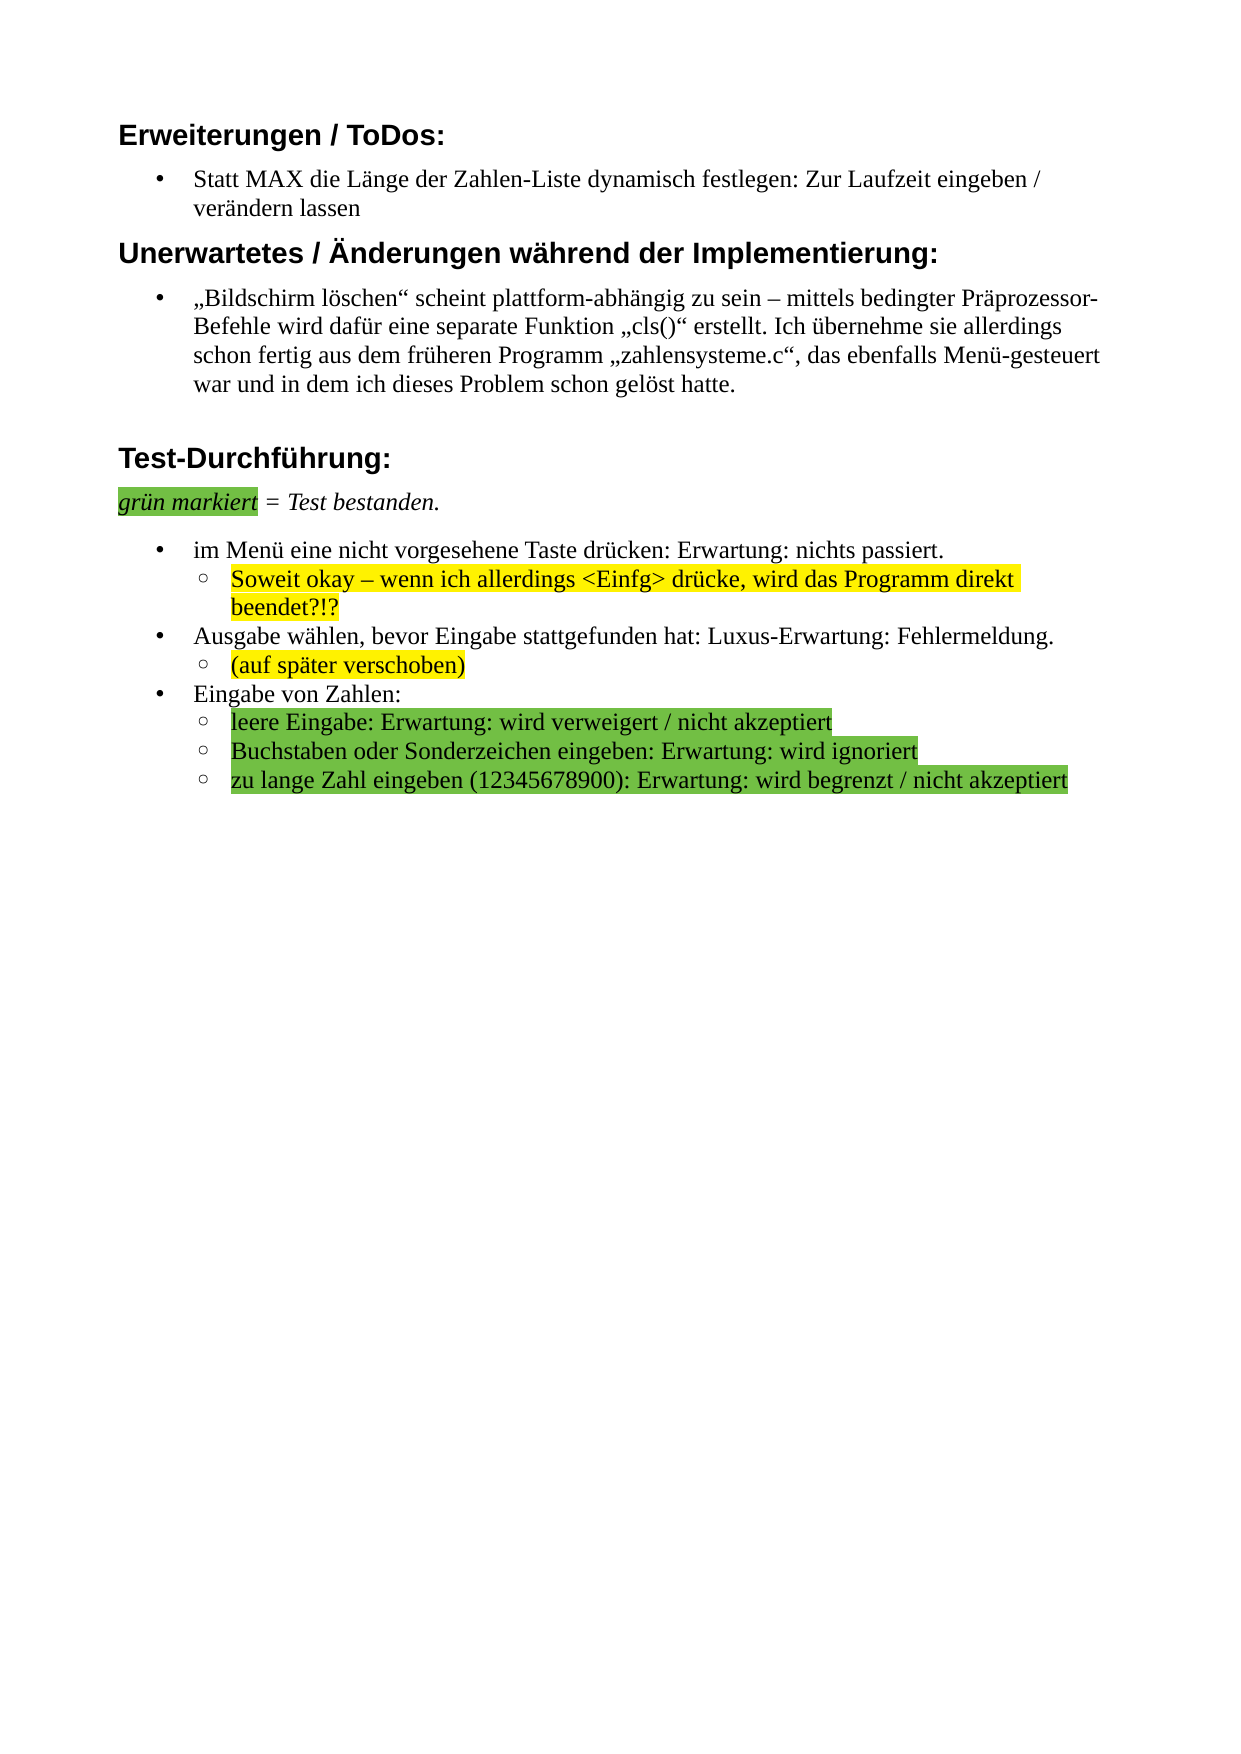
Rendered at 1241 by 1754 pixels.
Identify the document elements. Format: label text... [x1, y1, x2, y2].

list Statt MAX die Länge der Zahlen-Liste dynamisch festlegen: Zur Laufzeit eingeben / verändern lassen [156, 164, 1122, 222]
text grün markiert = Test bestanden. [118, 487, 1122, 516]
list Buchstaben oder Sonderzeichen eingeben: Erwartung: wird ignoriert [193, 736, 1122, 765]
list Ausgabe wählen, bevor Eingabe stattgefunden hat: Luxus-Erwartung: Fehlermeldung. [156, 621, 1122, 650]
subtitle Unerwartetes / Änderungen während der Implementierung: [118, 236, 1122, 270]
list Eingabe von Zahlen: [156, 679, 1122, 707]
list leere Eingabe: Erwartung: wird verweigert / nicht akzeptiert [193, 707, 1122, 736]
list im Menü eine nicht vorgesehene Taste drücken: Erwartung: nichts passiert. [156, 535, 1122, 564]
list zu lange Zahl eingeben (12345678900): Erwartung: wird begrenzt / nicht akzeptiert [193, 765, 1122, 794]
subtitle Erweiterungen / ToDos: [118, 118, 1122, 152]
list „Bildschirm löschen“ scheint plattform-abhängig zu sein – mittels bedingter Präprozessor-Befehle wird dafür eine separate Funktion „cls()“ erstellt. Ich übernehme sie allerdings schon fertig aus dem früheren Programm „zahlensysteme.c“, das ebenfalls Menü-gesteuert war und in dem ich dieses Problem schon gelöst hatte. [156, 283, 1122, 398]
list (auf später verschoben) [193, 650, 1122, 679]
subtitle Test-Durchführung: [118, 441, 1122, 475]
list Soweit okay – wenn ich allerdings <Einfg> drücke, wird das Programm direkt beendet?!? [193, 564, 1122, 621]
